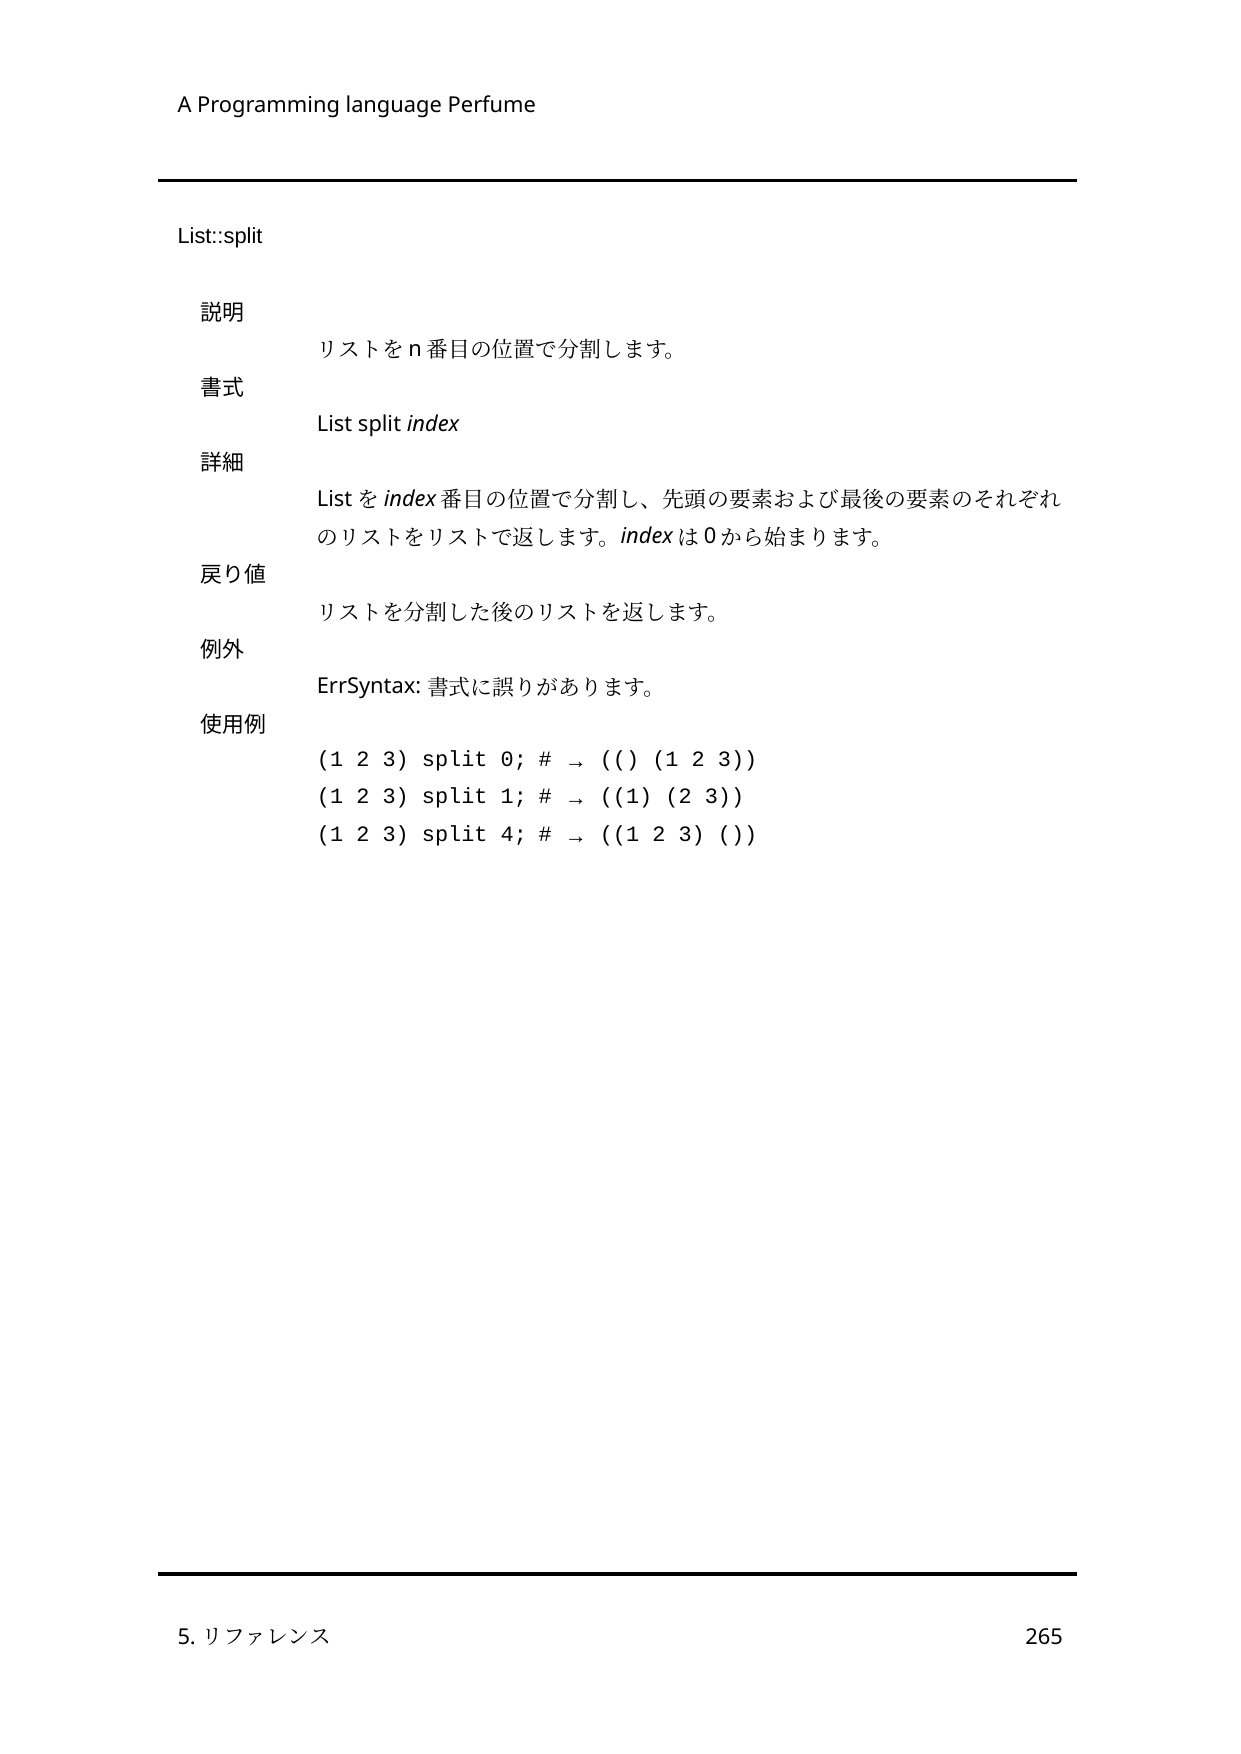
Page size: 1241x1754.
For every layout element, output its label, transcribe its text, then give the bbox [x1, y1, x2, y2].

table_cell 書式 [200, 367, 317, 442]
table_cell リストを分割した後のリストを返します。 [317, 554, 1063, 629]
table_cell ErrSyntax: 書式に誤りがあります。 [317, 629, 1063, 704]
table_cell (1 2 3) split 0; # → (() (1 2 3)) (1 2 3) split 1; # → ((1) (2 3)) (1 2 3) split 4; # → ((1 2 3) ()) [317, 704, 1063, 854]
table_cell List split index [317, 367, 1063, 442]
table_cell 戻り値 [200, 554, 317, 629]
table_header リストをn番目の位置で分割します。 [317, 292, 1063, 367]
table_header 説明 [200, 292, 317, 367]
table_cell 使用例 [200, 704, 317, 854]
table_cell 詳細 [200, 442, 317, 554]
table_cell Listをindex番目の位置で分割し、先頭の要素および最後の要素のそれぞれのリストをリストで返します。indexは0から始まります。 [317, 442, 1063, 554]
subtitle List::split [177, 217, 1063, 254]
table_cell 例外 [200, 629, 317, 704]
